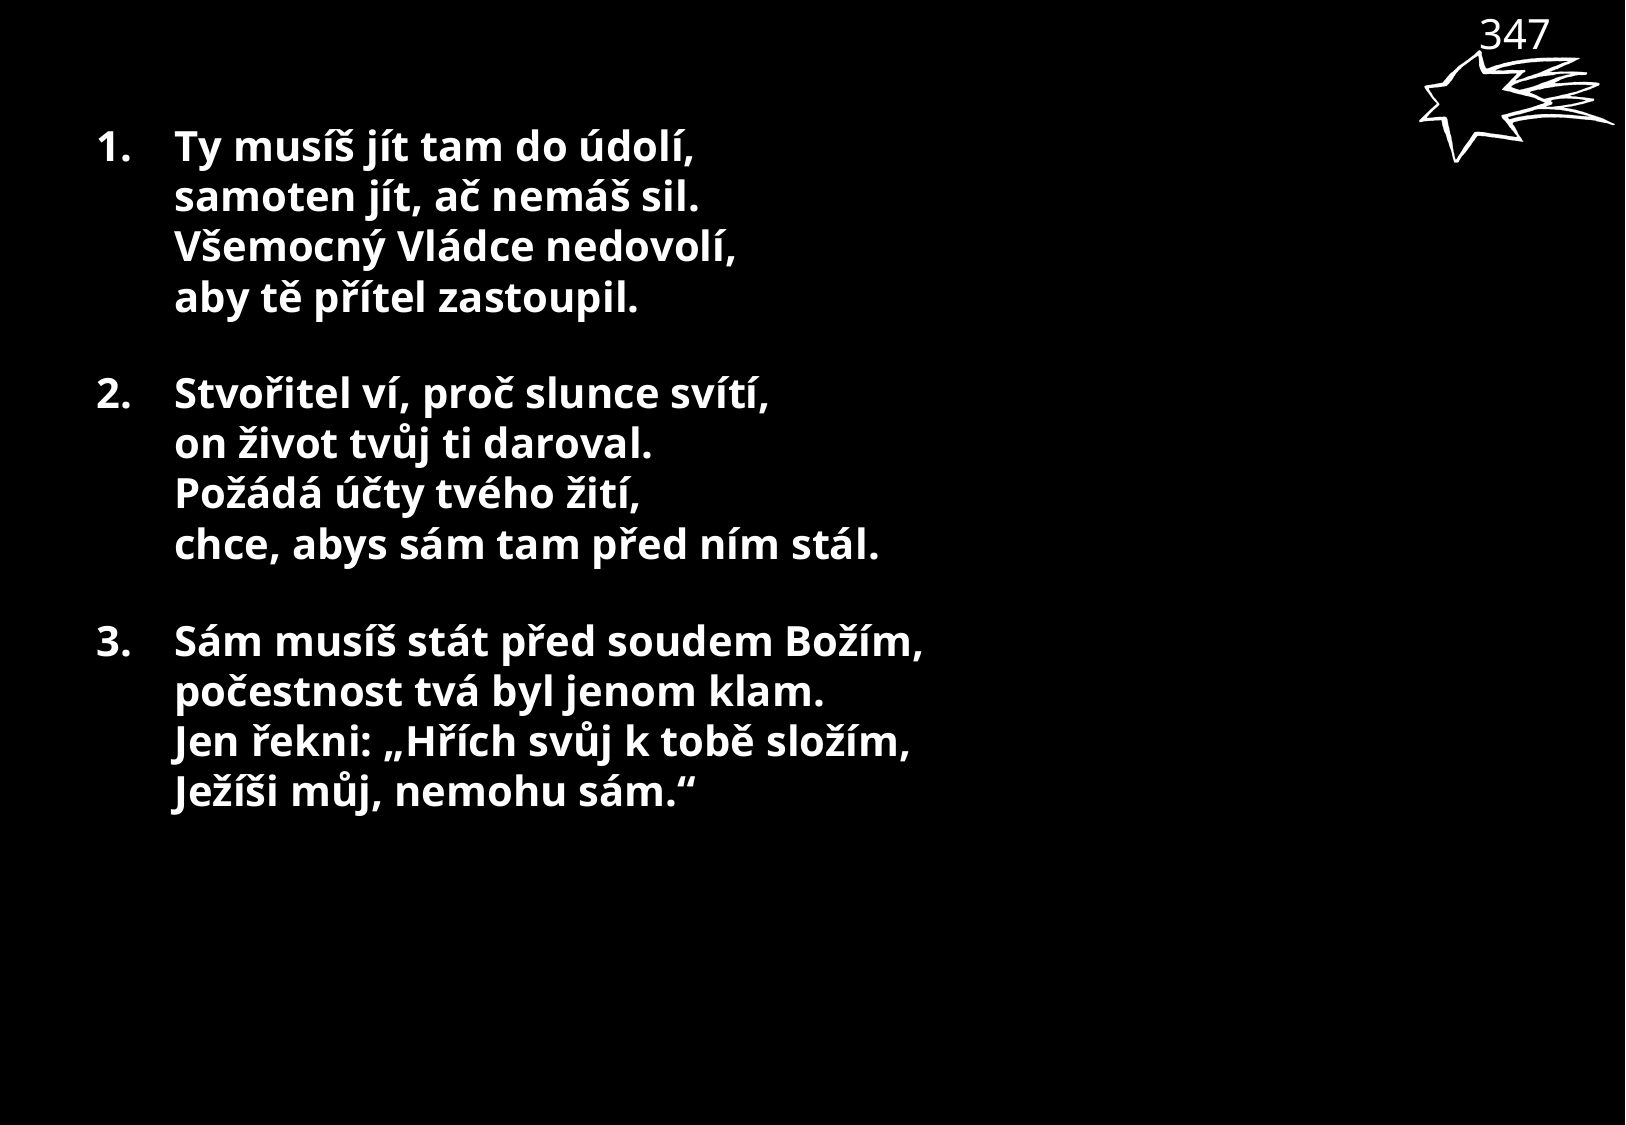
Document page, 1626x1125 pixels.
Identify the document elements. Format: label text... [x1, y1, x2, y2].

list Ty musíš jít tam do údolí, samoten jít, ač nemáš sil. Všemocný Vládce nedovolí, aby tě přítel zastoupil. Stvořitel ví, proč slunce svítí, on život tvůj ti daroval. Požádá účty tvého žití, chce, abys sám tam před ním stál. Sám musíš stát před soudem Božím, počestnost tvá byl jenom klam. Jen řekni: „Hřích svůj k tobě složím, Ježíši můj, nemohu sám.“ [81, 112, 1544, 1101]
text_box 347 [1405, 0, 1626, 66]
